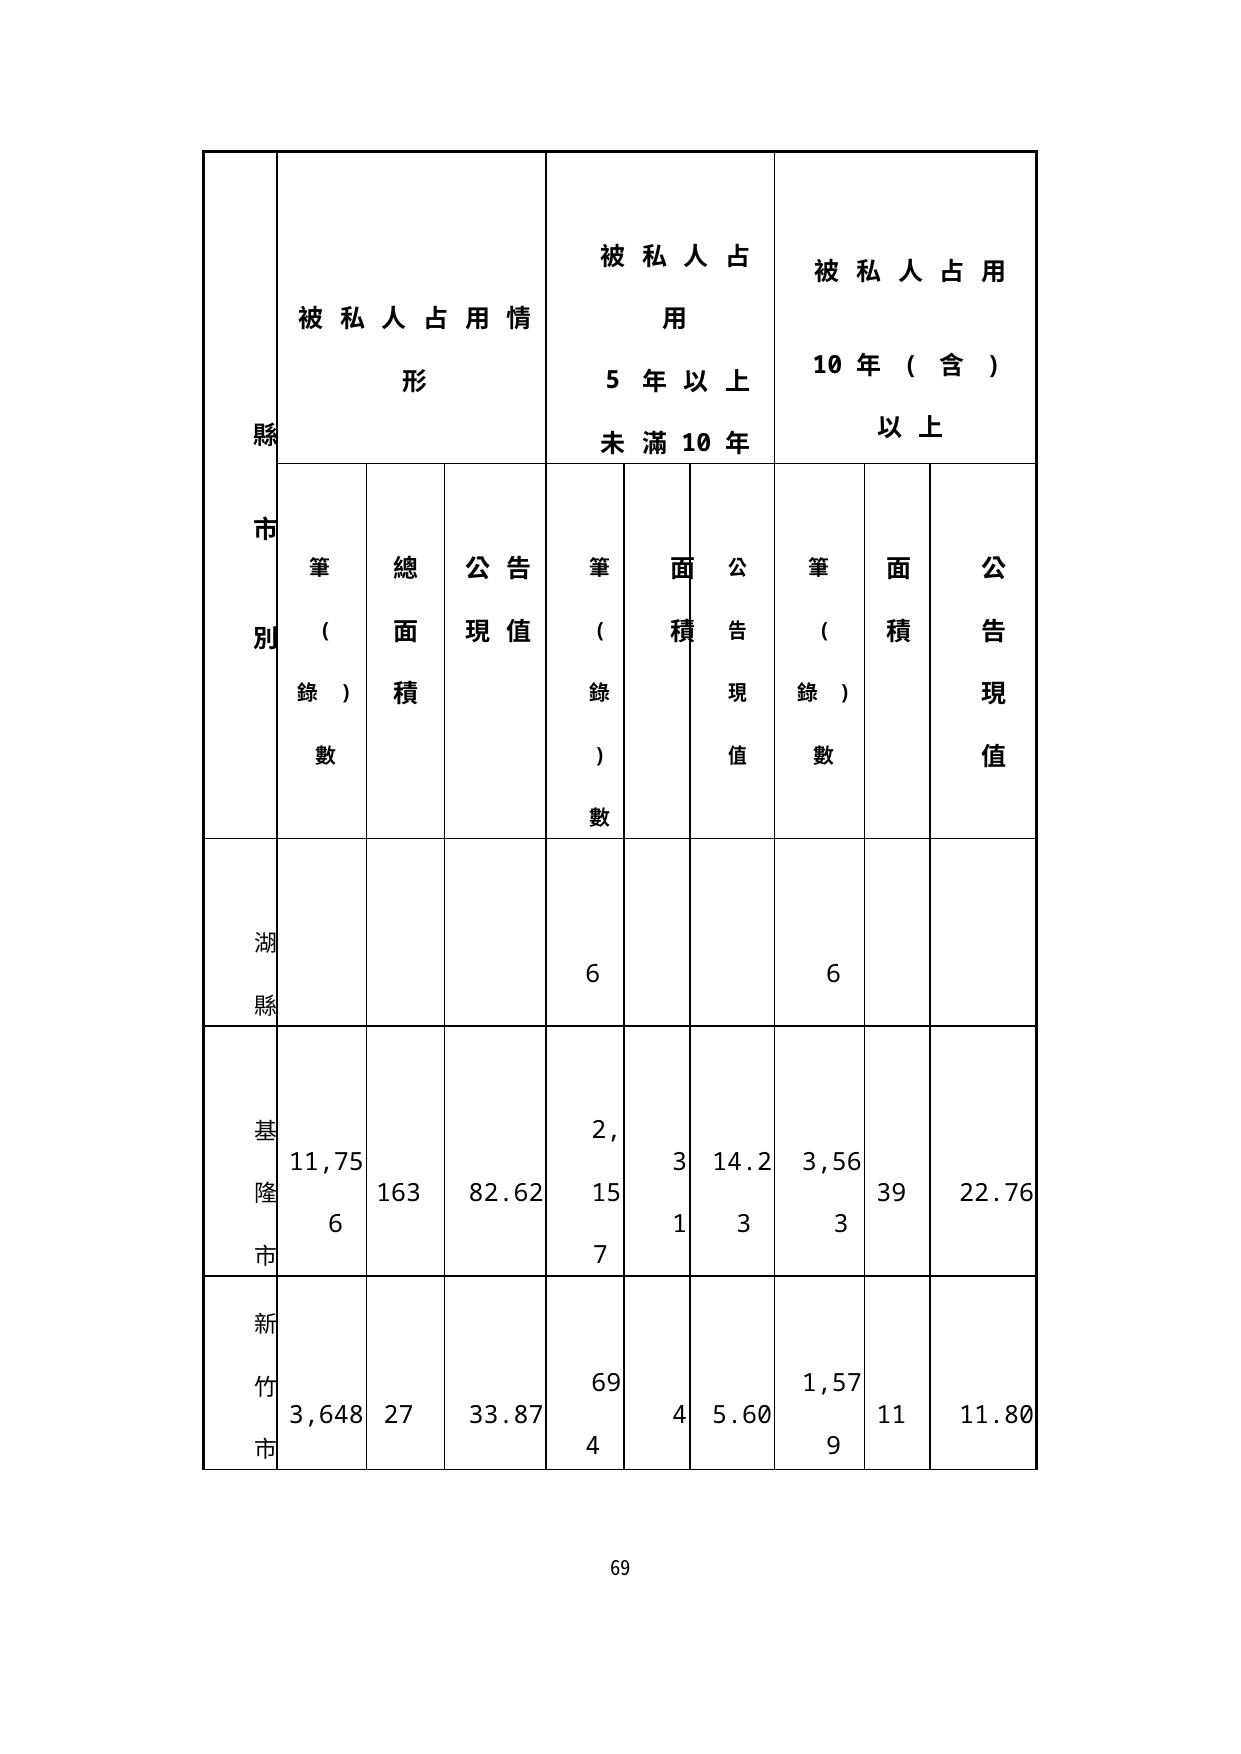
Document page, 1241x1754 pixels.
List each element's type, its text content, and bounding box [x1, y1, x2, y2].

table_cell 163 [367, 1027, 444, 1275]
table_cell 面積 [865, 464, 929, 837]
table_cell 31 [625, 1027, 689, 1275]
table_cell [691, 839, 774, 1025]
table_cell 82.62 [445, 1027, 545, 1275]
table_header 被私人占用 10年(含)以上 [775, 153, 1035, 462]
table_header 縣 市 別 [205, 153, 276, 837]
table_cell [367, 839, 444, 1025]
table_cell 3,648 [278, 1277, 366, 1468]
table_cell 14.23 [691, 1027, 774, 1275]
table_cell 公告現值 [931, 464, 1035, 837]
table_cell 2,157 [547, 1027, 623, 1275]
table_cell 11 [865, 1277, 929, 1468]
table_cell 22.76 [931, 1027, 1035, 1275]
table_header 被私人占用情形 [278, 153, 545, 462]
table_header 被私人占用 5年以上未滿10年 [547, 153, 774, 462]
table_cell 公告現值 [445, 464, 545, 837]
table_cell 33.87 [445, 1277, 545, 1468]
table_cell 6 [547, 839, 623, 1025]
table_cell 1,579 [775, 1277, 864, 1468]
table_cell 4 [625, 1277, 689, 1468]
table_cell 27 [367, 1277, 444, 1468]
table_cell 面積 [625, 464, 689, 837]
table_cell 筆(錄)數 [547, 464, 623, 837]
table_cell 新竹市 [205, 1277, 276, 1468]
table_cell 11,756 [278, 1027, 366, 1275]
table_cell 39 [865, 1027, 929, 1275]
table_cell [931, 839, 1035, 1025]
table_cell 6 [775, 839, 864, 1025]
table_cell 公告現值 [691, 464, 774, 837]
table_cell 11.80 [931, 1277, 1035, 1468]
table_cell 基隆市 [205, 1027, 276, 1275]
table_cell 694 [547, 1277, 623, 1468]
table_cell 5.60 [691, 1277, 774, 1468]
table_cell 筆(錄)數 [278, 464, 366, 837]
table_cell [625, 839, 689, 1025]
table_cell 總面積 [367, 464, 444, 837]
table_cell 筆(錄)數 [775, 464, 864, 837]
table_cell [278, 839, 366, 1025]
table_cell 湖縣 [205, 839, 276, 1025]
table_cell [445, 839, 545, 1025]
table_cell 3,563 [775, 1027, 864, 1275]
table_cell [865, 839, 929, 1025]
